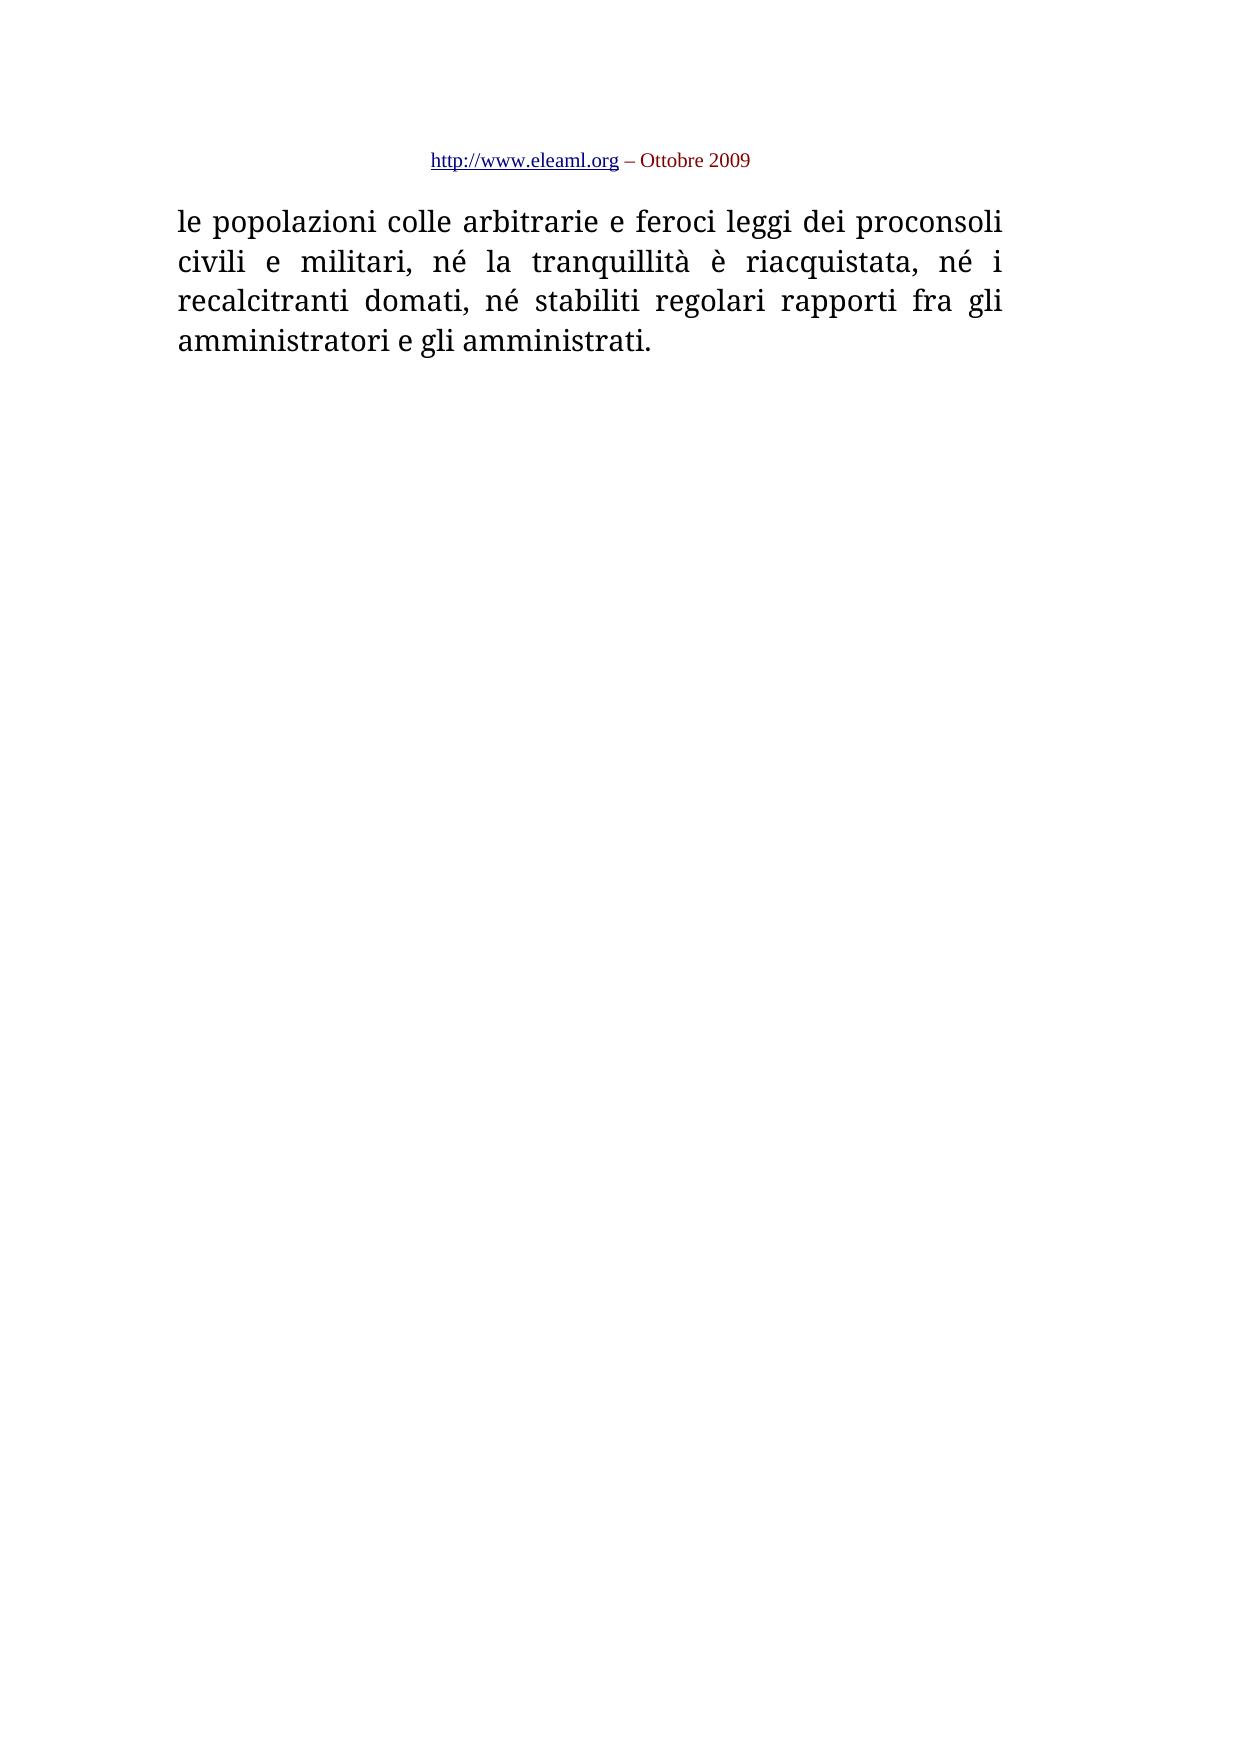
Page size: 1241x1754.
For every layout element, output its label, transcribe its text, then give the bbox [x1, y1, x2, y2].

text le popolazioni colle arbitrarie e feroci leggi dei proconsoli civili e militari, né la tranquillità è riacquistata, né i recalcitranti domati, né stabiliti regolari rapporti fra gli amministratori e gli amministrati. [177, 201, 1004, 360]
